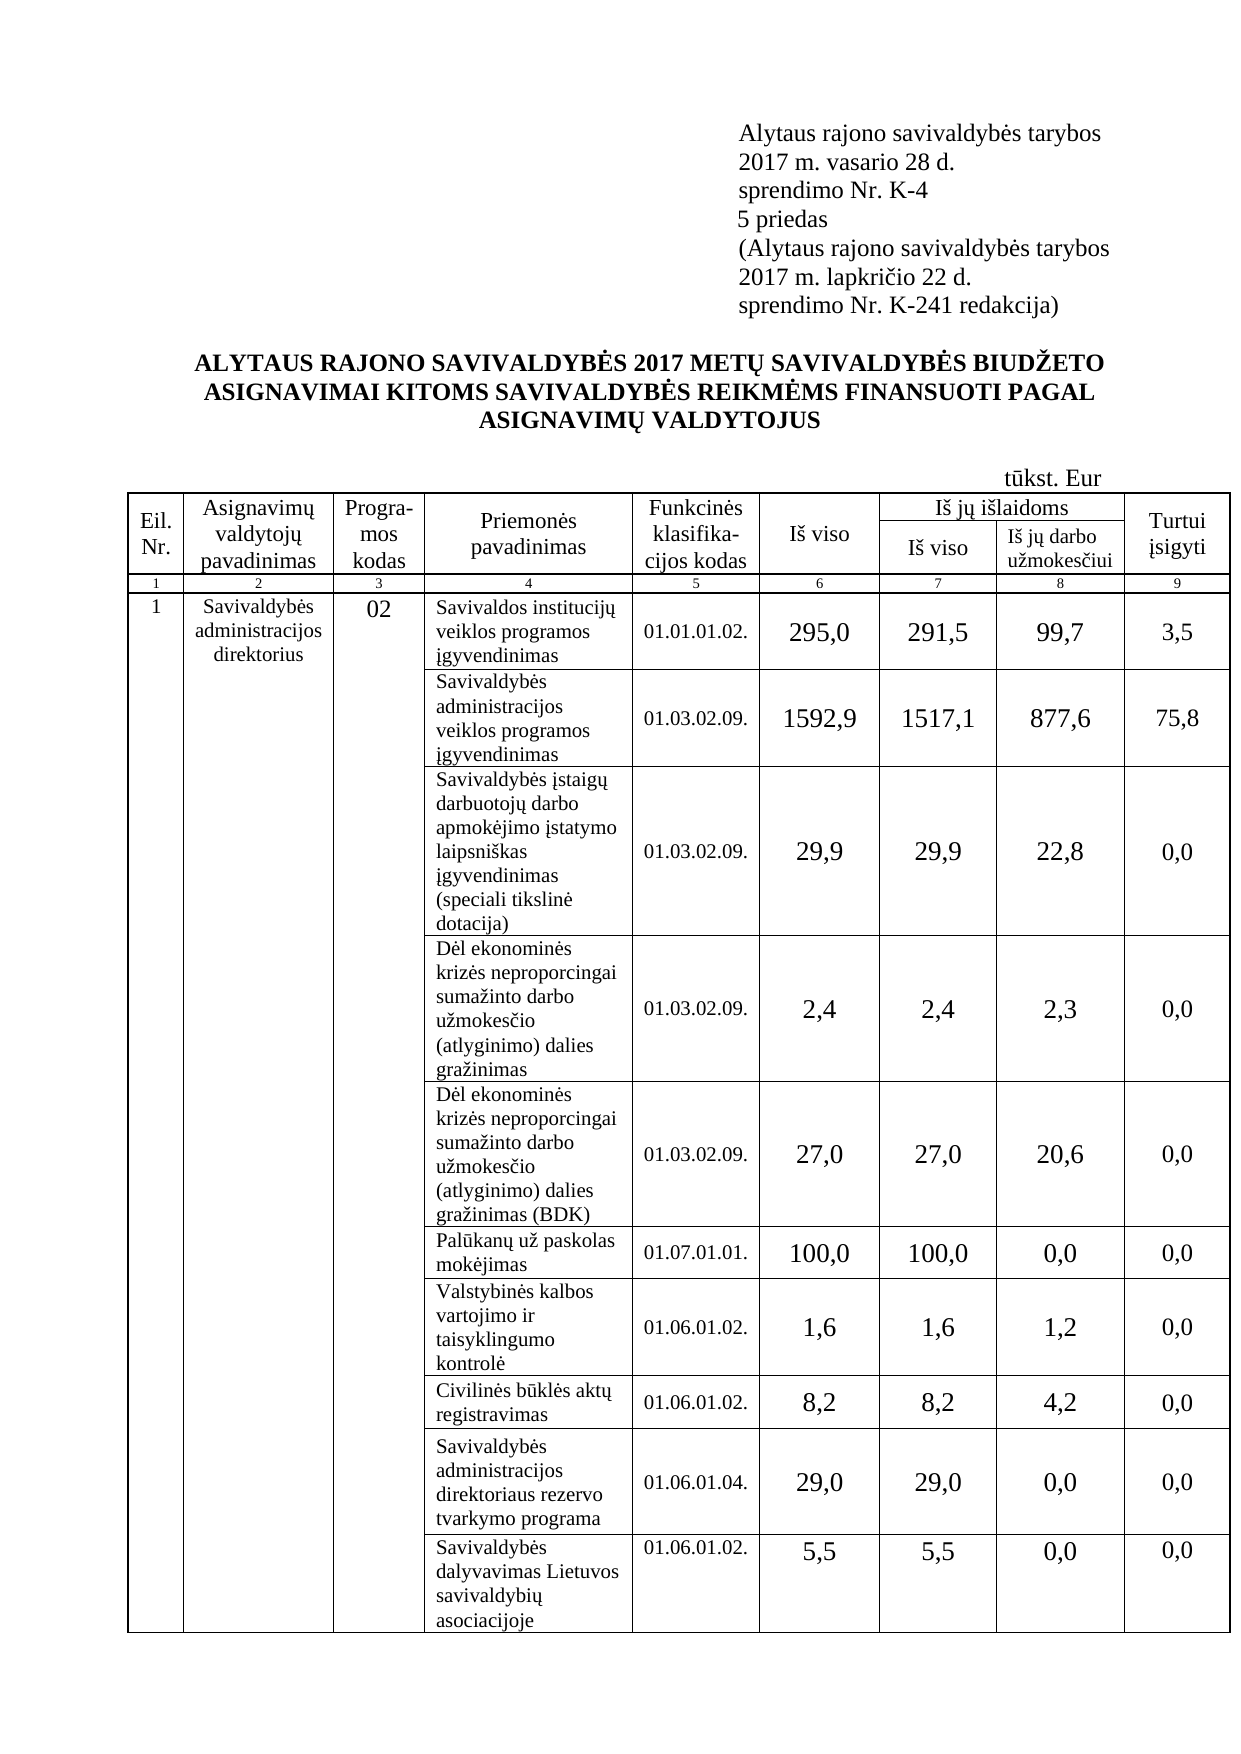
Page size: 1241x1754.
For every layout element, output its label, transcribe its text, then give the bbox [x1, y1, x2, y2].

table_cell 0,0 [1125, 1535, 1229, 1632]
table_cell 5 [633, 575, 759, 592]
table_cell 2 [184, 575, 333, 592]
table_cell 9 [1125, 575, 1229, 592]
text 2017 m. vasario 28 d. [118, 147, 1181, 176]
table_cell Iš viso [880, 521, 996, 573]
text 2017 m. lapkričio 22 d. [118, 262, 1181, 291]
table_cell 01.03.02.09. [633, 936, 759, 1081]
table_cell 291,5 [880, 594, 996, 668]
table_cell 1 [129, 575, 183, 592]
table_cell 4 [425, 575, 632, 592]
table_cell 01.01.01.02. [633, 594, 759, 668]
table_cell Palūkanų už paskolas mokėjimas [425, 1227, 632, 1278]
text sprendimo Nr. K-4 [118, 176, 1181, 204]
table_cell 1592,9 [760, 670, 879, 766]
table_cell Savivaldybės įstaigų darbuotojų darbo apmokėjimo įstatymo laipsniškas įgyvendinimas (speciali tikslinė dotacija) [425, 767, 632, 935]
table_header Iš jų išlaidoms [880, 494, 1124, 520]
table_cell Savivaldybės administracijos direktorius [184, 594, 333, 1632]
table_cell 7 [880, 575, 996, 592]
text 5 priedas [737, 204, 1181, 233]
text tūkst. Eur [118, 463, 1181, 492]
table_cell 22,8 [997, 767, 1124, 935]
table_cell Savivaldybės administracijos veiklos programos įgyvendinimas [425, 670, 632, 766]
table_cell 20,6 [997, 1082, 1124, 1226]
table_cell 01.07.01.01. [633, 1227, 759, 1278]
table_cell 1,6 [880, 1279, 996, 1375]
table_cell 8,2 [880, 1376, 996, 1428]
table_header Turtui įsigyti [1125, 494, 1229, 573]
table_cell 01.06.01.02. [633, 1376, 759, 1428]
table_cell 877,6 [997, 670, 1124, 766]
table_cell Savivaldybės dalyvavimas Lietuvos savivaldybių asociacijoje [425, 1535, 632, 1632]
table_header Progra-mos kodas [334, 494, 424, 573]
table_cell Civilinės būklės aktų registravimas [425, 1376, 632, 1428]
table_cell 2,4 [760, 936, 879, 1081]
table_cell 0,0 [997, 1535, 1124, 1632]
table_cell 29,0 [760, 1429, 879, 1534]
table_cell 02 [334, 594, 424, 1632]
text (Alytaus rajono savivaldybės tarybos [118, 233, 1181, 262]
table_cell 2,3 [997, 936, 1124, 1081]
table_cell 8,2 [760, 1376, 879, 1428]
table_cell Dėl ekonominės krizės neproporcingai sumažinto darbo užmokesčio (atlyginimo) dalies gražinimas (BDK) [425, 1082, 632, 1226]
table_cell 2,4 [880, 936, 996, 1081]
table_cell 0,0 [1125, 767, 1229, 935]
table_cell 5,5 [880, 1535, 996, 1632]
table_cell 3 [334, 575, 424, 592]
table_cell 100,0 [760, 1227, 879, 1278]
table_cell 29,9 [760, 767, 879, 935]
table_cell 4,2 [997, 1376, 1124, 1428]
table_header Iš viso [760, 494, 879, 573]
table_cell 0,0 [997, 1227, 1124, 1278]
table_cell Valstybinės kalbos vartojimo ir taisyklingumo kontrolė [425, 1279, 632, 1375]
table_header Eil. Nr. [129, 494, 183, 573]
table_cell 0,0 [1125, 936, 1229, 1081]
table_cell 1 [129, 594, 183, 1632]
table_cell 01.06.01.02. [633, 1535, 759, 1632]
table_cell 29,0 [880, 1429, 996, 1534]
table_cell 0,0 [997, 1429, 1124, 1534]
table_cell 0,0 [1125, 1376, 1229, 1428]
table_cell 75,8 [1125, 670, 1229, 766]
table_cell 27,0 [880, 1082, 996, 1226]
table_cell 01.06.01.04. [633, 1429, 759, 1534]
table_cell 1,6 [760, 1279, 879, 1375]
table_cell 6 [760, 575, 879, 592]
text ALYTAUS RAJONO SAVIVALDYBĖS 2017 METŲ SAVIVALDYBĖS BIUDŽETO ASIGNAVIMAI KITOMS SAVIVALDYBĖS REIKMĖMS FINANSUOTI PAGAL ASIGNAVIMŲ VALDYTOJUS [118, 348, 1181, 434]
table_header Funkcinės klasifika-cijos kodas [633, 494, 759, 573]
table_cell 3,5 [1125, 594, 1229, 668]
table_cell 01.03.02.09. [633, 670, 759, 766]
table_cell 01.03.02.09. [633, 1082, 759, 1226]
table_cell Savivaldos institucijų veiklos programos įgyvendinimas [425, 594, 632, 668]
table_cell 0,0 [1125, 1082, 1229, 1226]
table_cell 0,0 [1125, 1429, 1229, 1534]
table_cell Iš jų darbo užmokesčiui [997, 521, 1124, 573]
table_cell 0,0 [1125, 1227, 1229, 1278]
table_cell 8 [997, 575, 1124, 592]
text sprendimo Nr. K-241 redakcija) [118, 291, 1181, 319]
table_cell 27,0 [760, 1082, 879, 1226]
table_cell 1517,1 [880, 670, 996, 766]
table_header Asignavimų valdytojų pavadinimas [184, 494, 333, 573]
table_header Priemonės pavadinimas [425, 494, 632, 573]
table_cell 0,0 [1125, 1279, 1229, 1375]
table_cell 1,2 [997, 1279, 1124, 1375]
table_cell 01.06.01.02. [633, 1279, 759, 1375]
table_cell 01.03.02.09. [633, 767, 759, 935]
table_cell Dėl ekonominės krizės neproporcingai sumažinto darbo užmokesčio (atlyginimo) dalies gražinimas [425, 936, 632, 1081]
text Alytaus rajono savivaldybės tarybos [118, 118, 1181, 147]
table_cell 5,5 [760, 1535, 879, 1632]
table_cell 295,0 [760, 594, 879, 668]
table_cell Savivaldybės administracijos direktoriaus rezervo tvarkymo programa [425, 1429, 632, 1534]
table_cell 29,9 [880, 767, 996, 935]
table_cell 100,0 [880, 1227, 996, 1278]
table_cell 99,7 [997, 594, 1124, 668]
